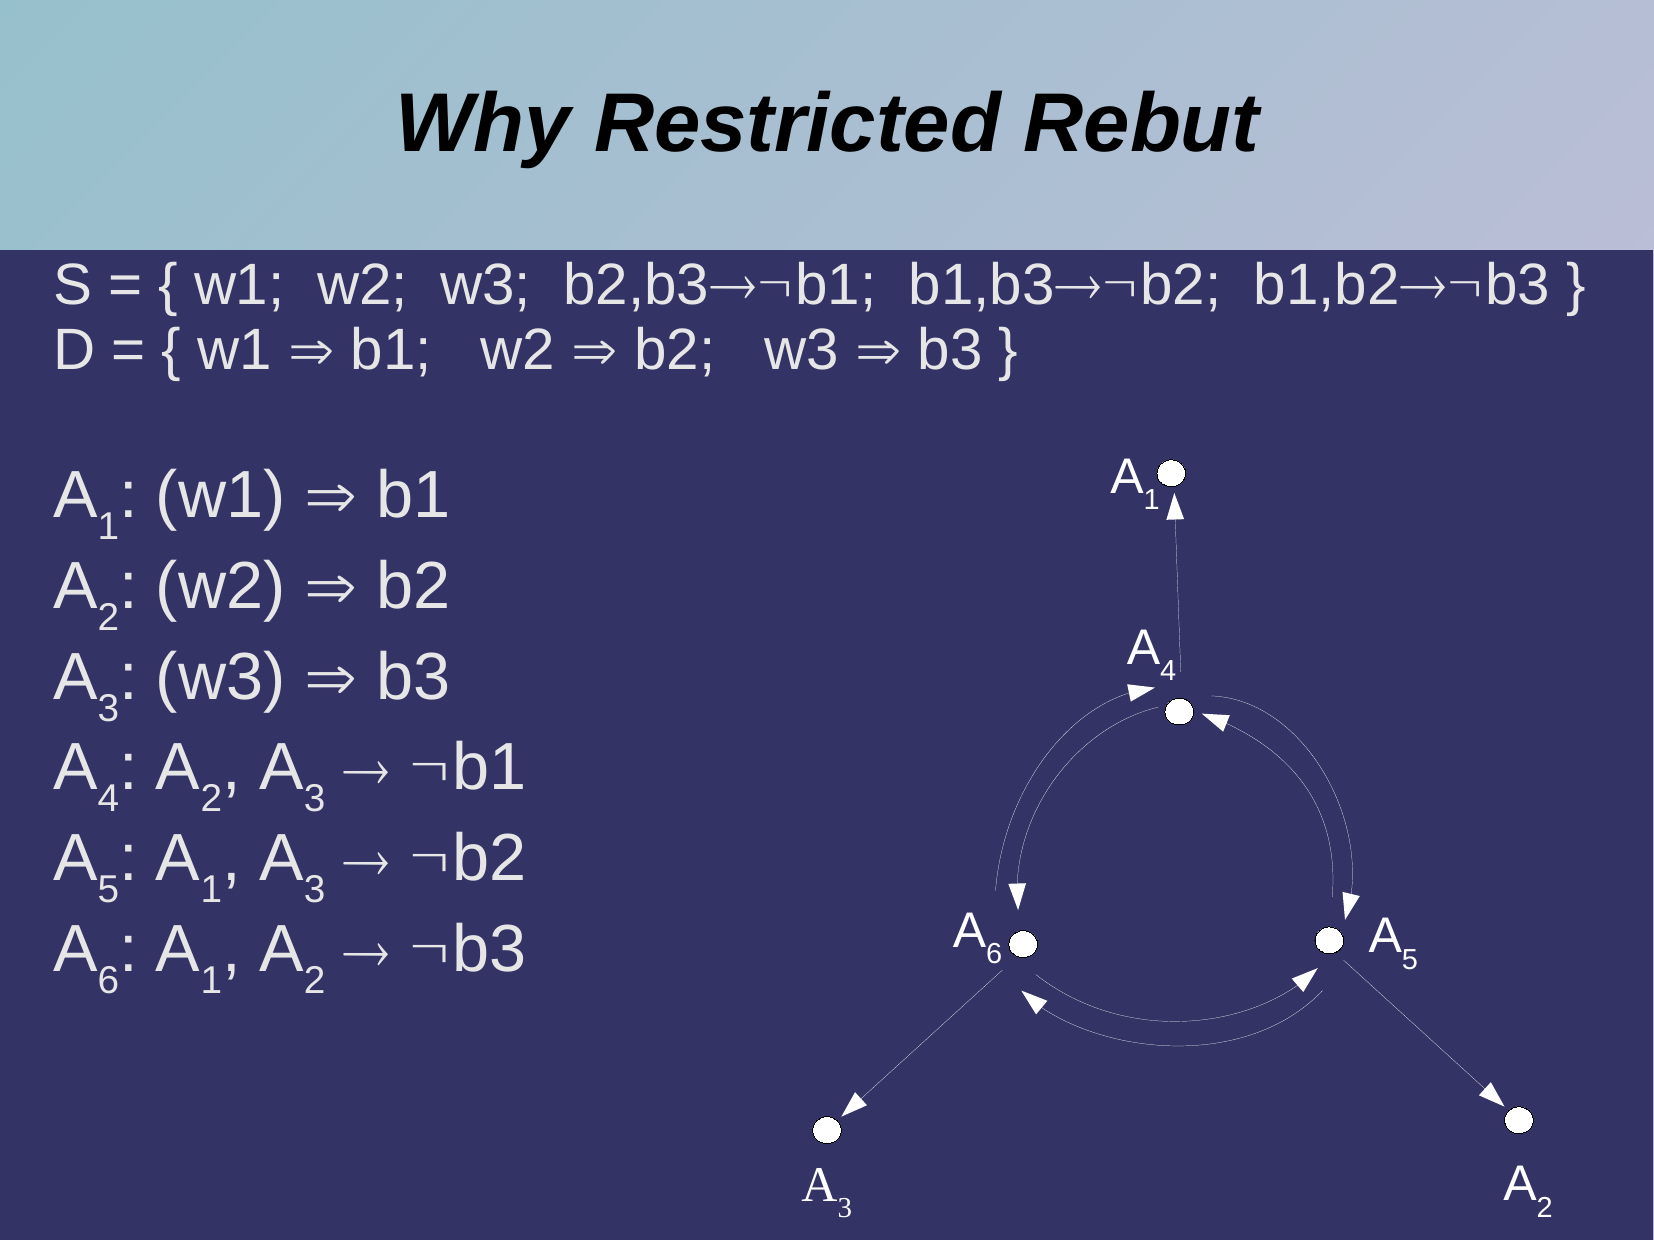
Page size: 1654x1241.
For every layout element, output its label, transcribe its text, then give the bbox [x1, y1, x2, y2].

title Why Restricted Rebut [121, 19, 1534, 227]
list S = { w1; w2; w3; b2,b3¬b1; b1,b3¬b2; b1,b2¬b3 } D = { w1 ⇒ b1; w2 ⇒ b2; w3 ⇒ b3 } A1: (w1) ⇒ b1 A2: (w2) ⇒ b2 A3: (w3) ⇒ b3 A4: A2, A3  ¬b1 A5: A1, A3  ¬b2 A6: A1, A2  ¬b3 [53, 252, 1619, 1233]
